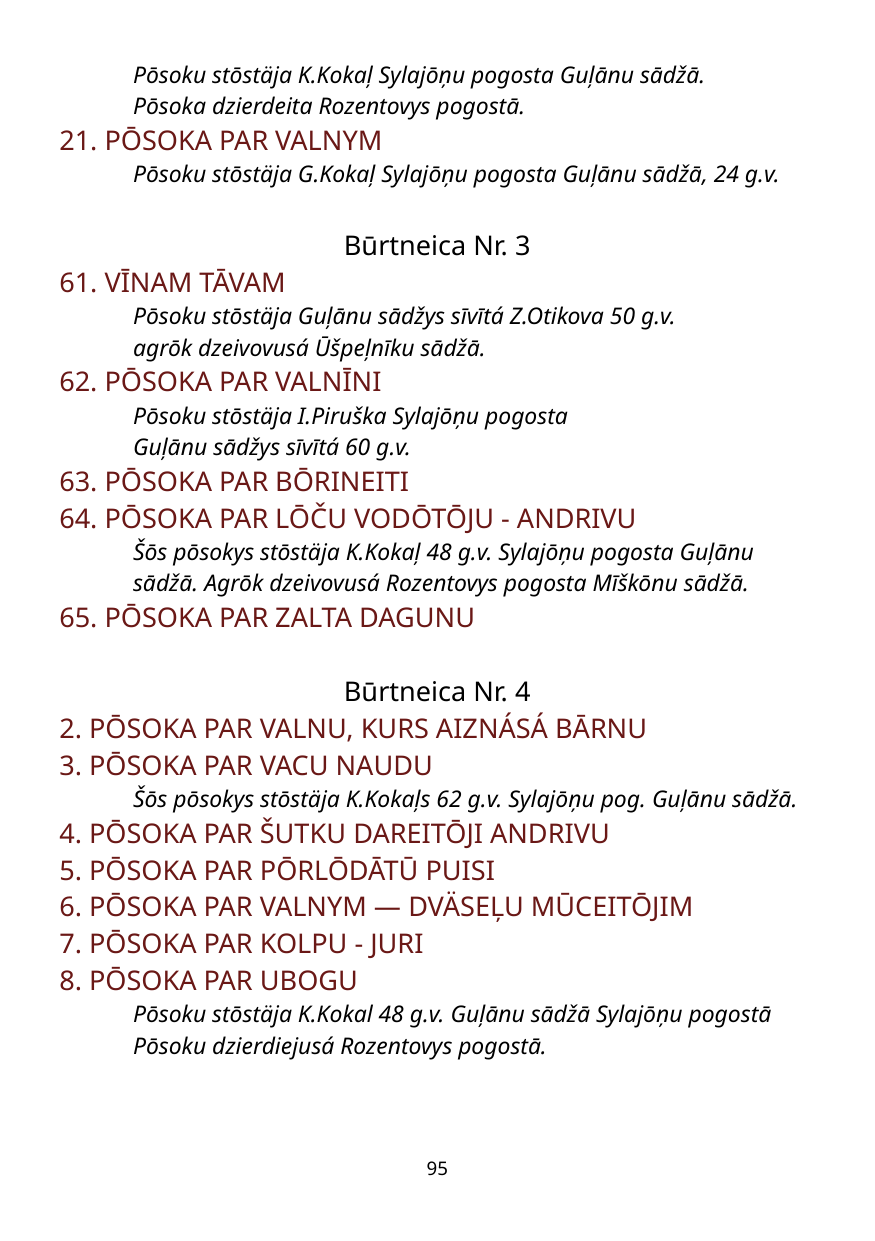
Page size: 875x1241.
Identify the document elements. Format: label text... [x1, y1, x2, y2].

text 21. PŌSOKA PAR VALNYM [59, 122, 815, 158]
text 7. PŌSOKA PAR KOLPU - JURI [59, 925, 815, 962]
text 5. PŌSOKA PAR PŌRLŌDĀTŪ PUISI [59, 851, 815, 888]
text 6. PŌSOKA PAR VALNYM — DVÄSEĻU MŪCEITŌJIM [59, 888, 815, 925]
text Šōs pōsokys stōstäja K.Kokaļs 62 g.v. Sylajōņu pog. Guļānu sādžā. [59, 783, 815, 814]
text 62. PŌSOKA PAR VALNĪNI [59, 363, 815, 400]
text sādžā. Agrōk dzeivovusá Rozentovys pogosta Mīškōnu sādžā. [59, 567, 815, 598]
text Pōsoka dzierdeita Rozentovys pogostā. [59, 90, 815, 122]
text Būrtneica Nr. 4 [59, 672, 815, 709]
text agrōk dzeivovusá Ūšpeļnīku sādžā. [59, 332, 815, 363]
text Šōs pōsokys stōstäja K.Kokaļ 48 g.v. Sylajōņu pogosta Guļānu [59, 536, 815, 567]
text 64. PŌSOKA PAR LŌČU VODŌTŌJU - ANDRIVU [59, 499, 815, 536]
text Pōsoku dzierdiejusá Rozentovys pogostā. [59, 1030, 815, 1061]
text Pōsoku stōstäja K.Kokaļ Sylajōņu pogosta Guļānu sādžā. [59, 59, 815, 90]
text Guļānu sādžys sīvītá 60 g.v. [59, 431, 815, 462]
text 61. VĪNAM TĀVAM [59, 263, 815, 300]
text 2. PŌSOKA PAR VALNU, KURS AIZNÁSÁ BĀRNU [59, 709, 815, 746]
text 65. PŌSOKA PAR ZALTA DAGUNU [59, 598, 815, 635]
text 4. PŌSOKA PAR ŠUTKU DAREITŌJI ANDRIVU [59, 814, 815, 851]
text Pōsoku stōstäja I.Piruška Sylajōņu pogosta [59, 400, 815, 431]
text Pōsoku stōstäja Guļānu sādžys sīvītá Z.Otikova 50 g.v. [59, 300, 815, 332]
text 3. PŌSOKA PAR VACU NAUDU [59, 746, 815, 783]
text Pōsoku stōstäja K.Kokal 48 g.v. Guļānu sādžā Sylajōņu pogostā [59, 998, 815, 1030]
text 63. PŌSOKA PAR BŌRINEITI [59, 462, 815, 499]
text 8. PŌSOKA PAR UBOGU [59, 962, 815, 998]
text Būrtneica Nr. 3 [59, 227, 815, 263]
text Pōsoku stōstäja G.Kokaļ Sylajōņu pogosta Guļānu sādžā, 24 g.v. [59, 158, 815, 190]
